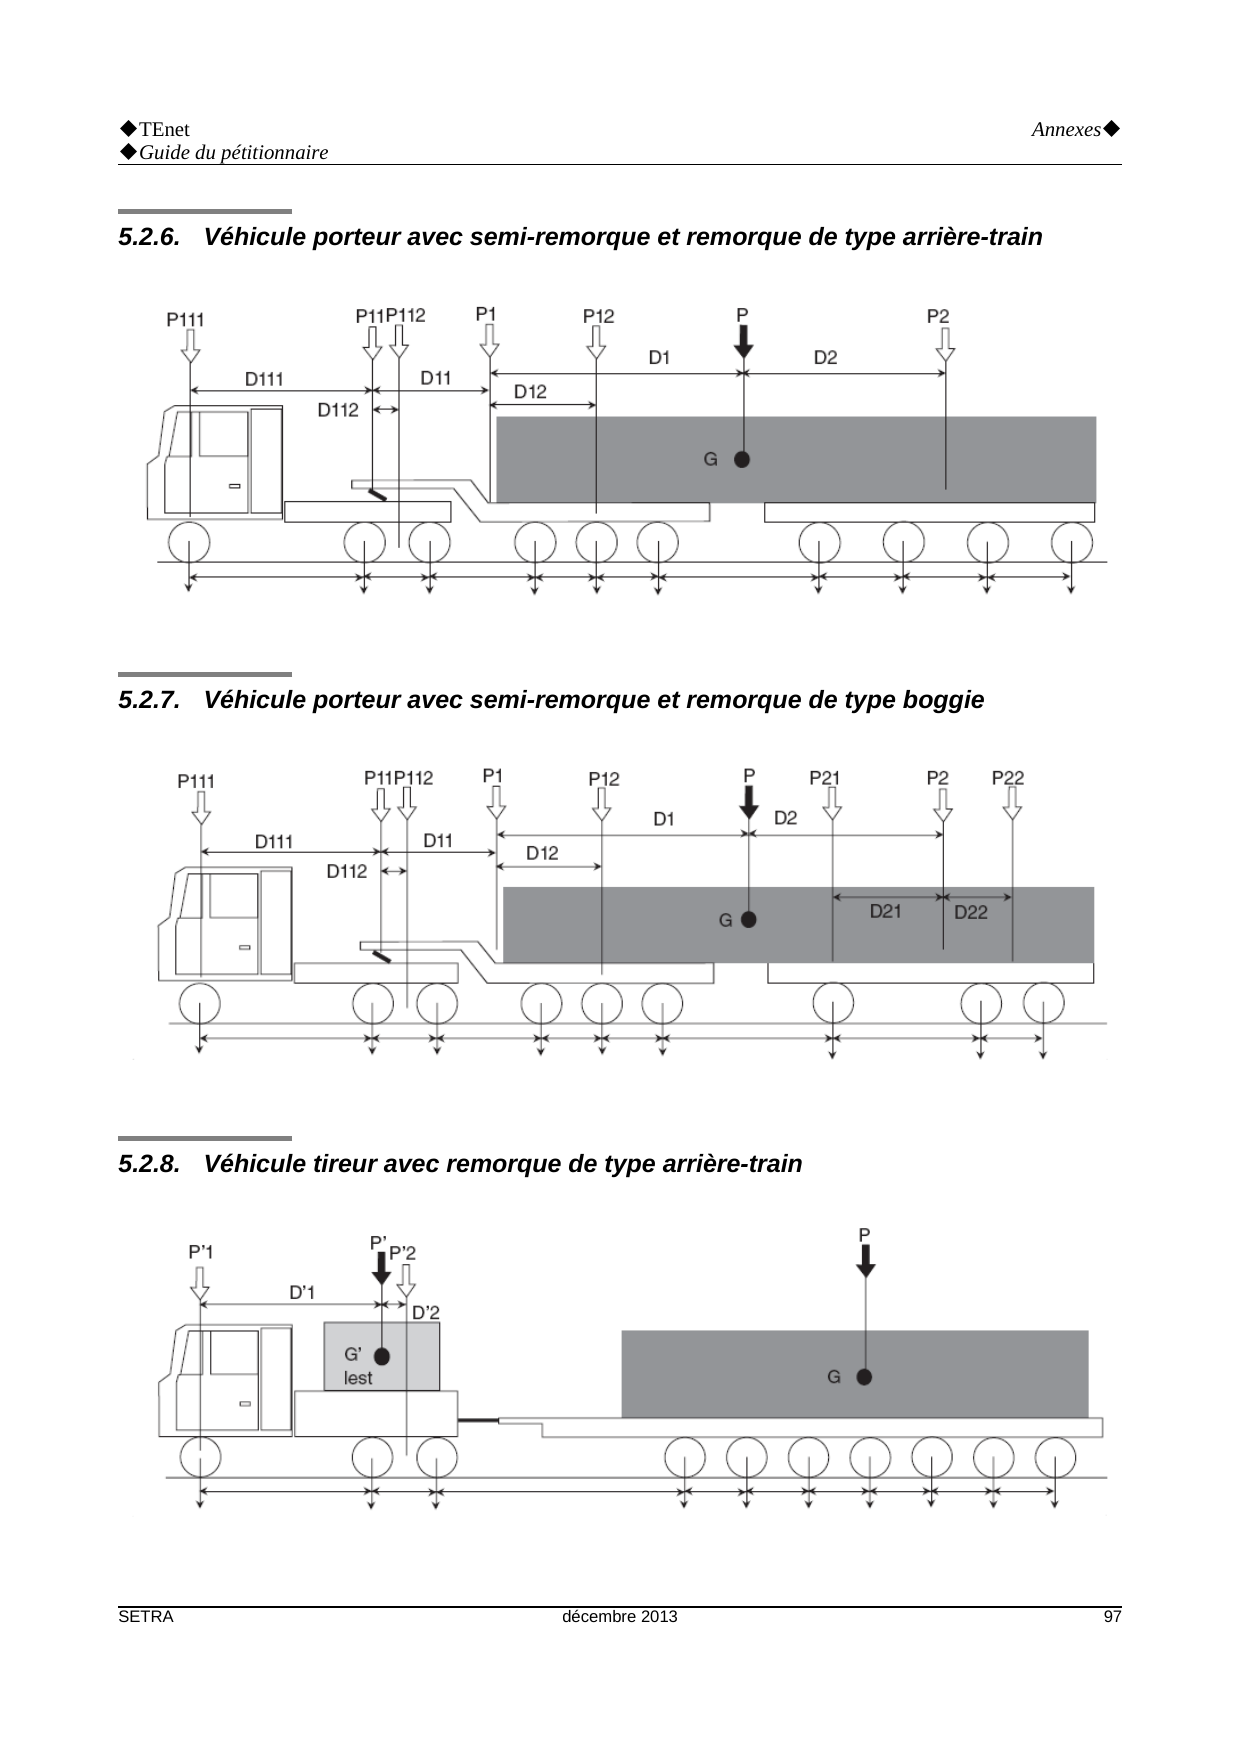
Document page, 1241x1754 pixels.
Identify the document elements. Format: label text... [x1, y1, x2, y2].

subtitle Véhicule porteur avec semi-remorque et remorque de type boggie [118, 686, 1122, 714]
subtitle Véhicule porteur avec semi-remorque et remorque de type arrière-train [118, 223, 1122, 251]
subtitle Véhicule tireur avec remorque de type arrière-train [118, 1149, 1122, 1177]
